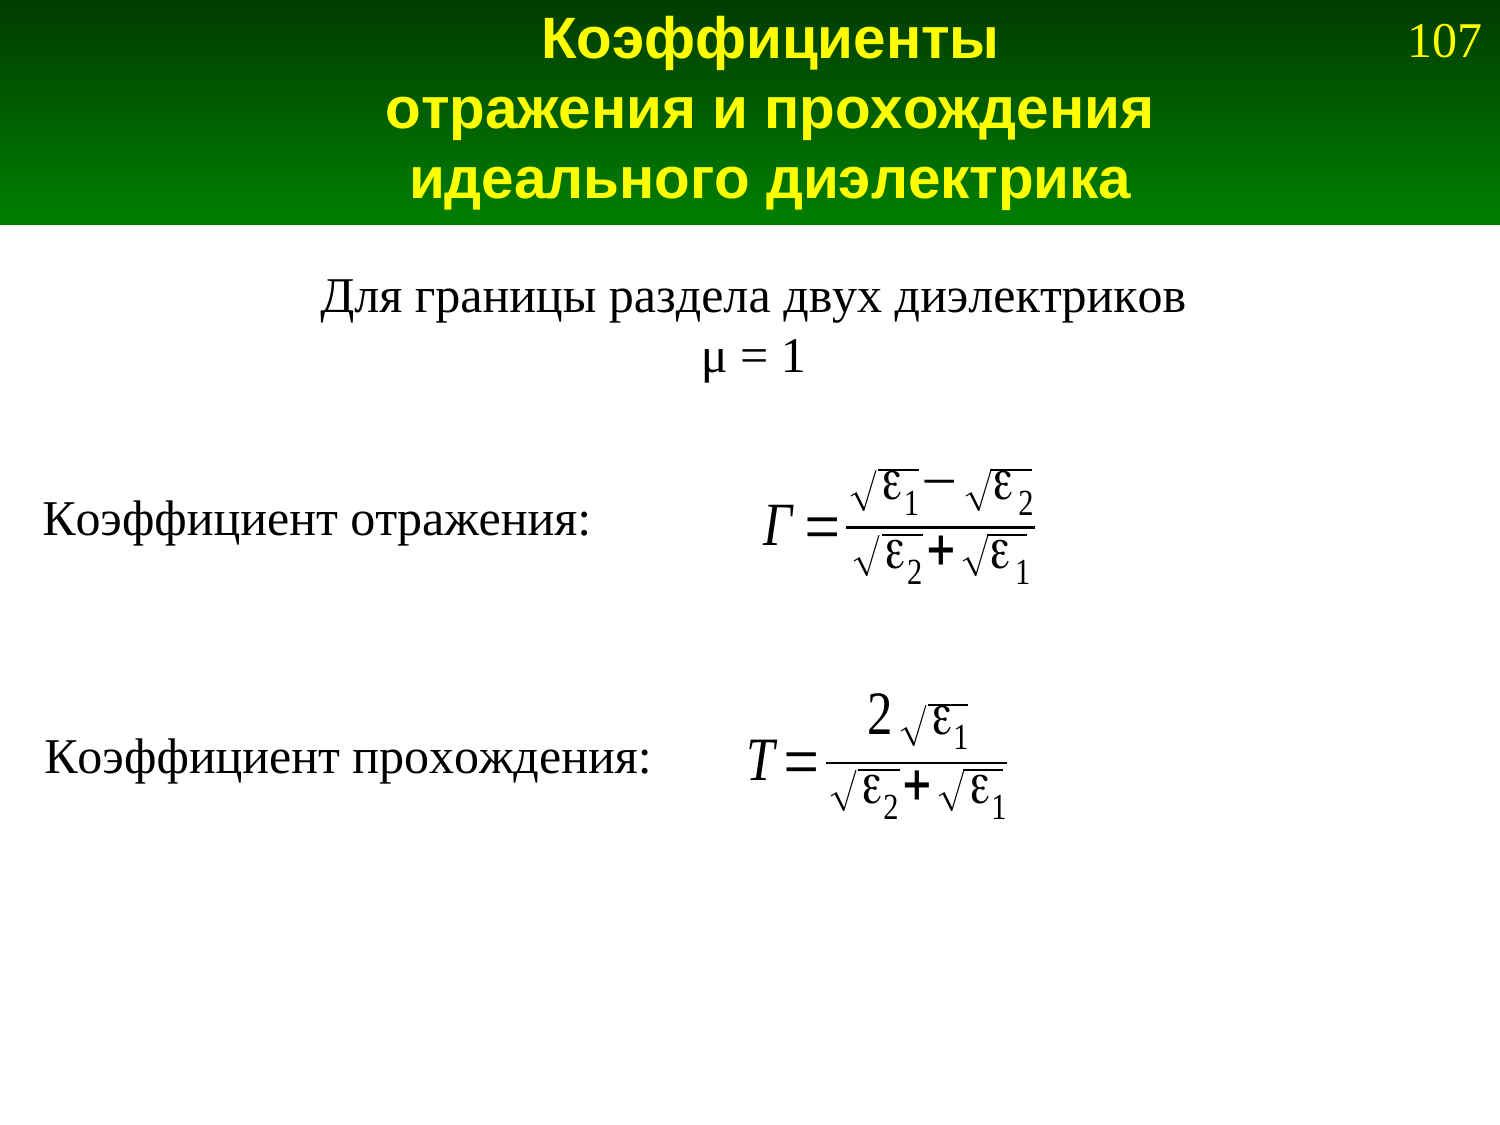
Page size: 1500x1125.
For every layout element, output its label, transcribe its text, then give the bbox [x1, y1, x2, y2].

title Коэффициенты отражения и прохождения идеального диэлектрика [100, 0, 1441, 219]
text_box Коэффициент прохождения: [29, 715, 667, 791]
chart [747, 464, 1051, 591]
text_box Коэффициент отражения: [27, 478, 607, 554]
chart [733, 680, 1023, 826]
text_box Для границы раздела двух диэлектриков μ = 1 [305, 254, 1202, 390]
